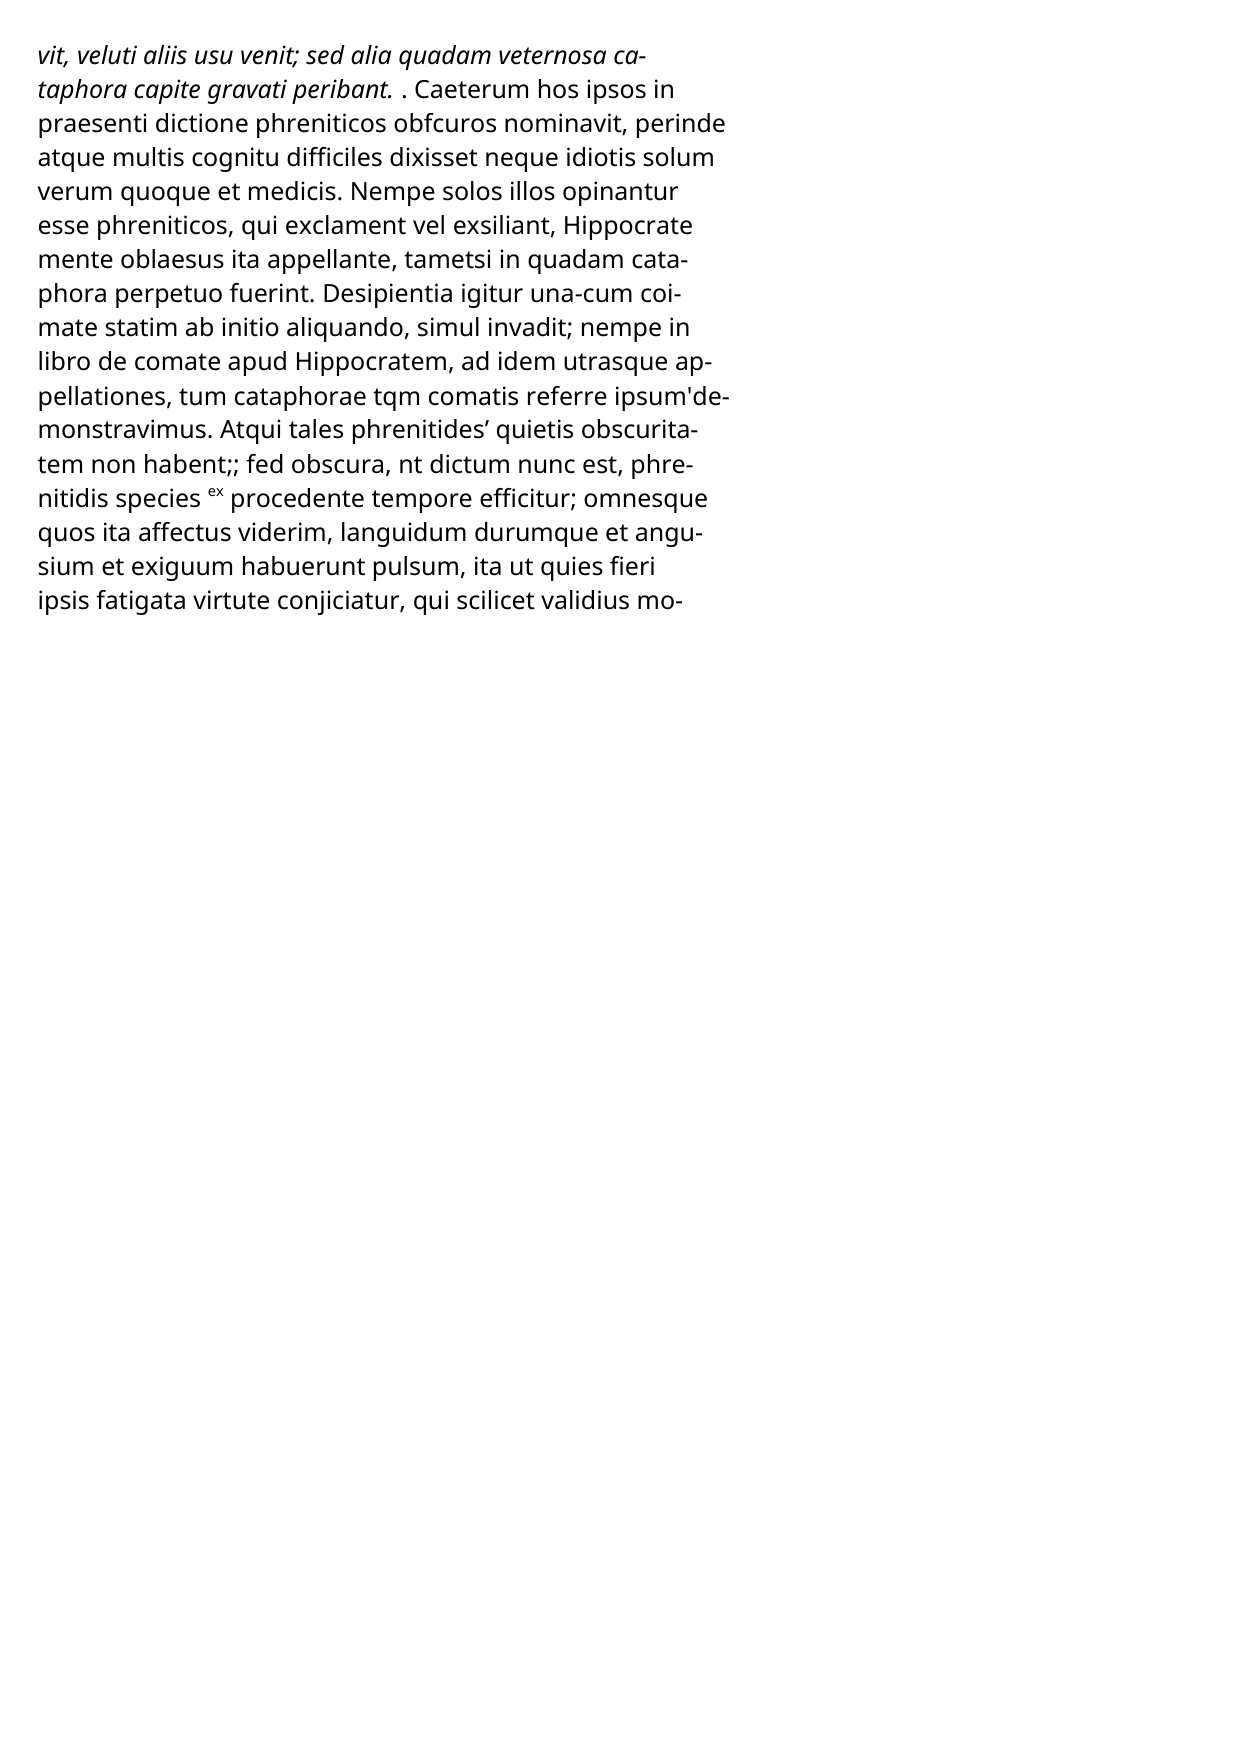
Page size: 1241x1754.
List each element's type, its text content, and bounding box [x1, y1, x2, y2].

text vit, veluti aliis usu venit; sed alia quadam veternosa ca- taphora capite gravati peribant. . Caeterum hos ipsos in praesenti dictione phreniticos obfcuros nominavit, perinde atque multis cognitu difficiles dixisset neque idiotis solum verum quoque et medicis. Nempe solos illos opinantur esse phreniticos, qui exclament vel exsiliant, Hippocrate mente oblaesus ita appellante, tametsi in quadam cata- phora perpetuo fuerint. Desipientia igitur una-cum coi- mate statim ab initio aliquando, simul invadit; nempe in libro de comate apud Hippocratem, ad idem utrasque ap- pellationes, tum cataphorae tqm comatis referre ipsum'de- monstravimus. Atqui tales phrenitides’ quietis obscurita- tem non habent;; fed obscura, nt dictum nunc est, phre- nitidis species ex procedente tempore efficitur; omnesque quos ita affectus viderim, languidum durumque et angu- sium et exiguum habuerunt pulsum, ita ut quies fieri ipsis fatigata virtute conjiciatur, qui scilicet validius mo- [37, 37, 1203, 617]
